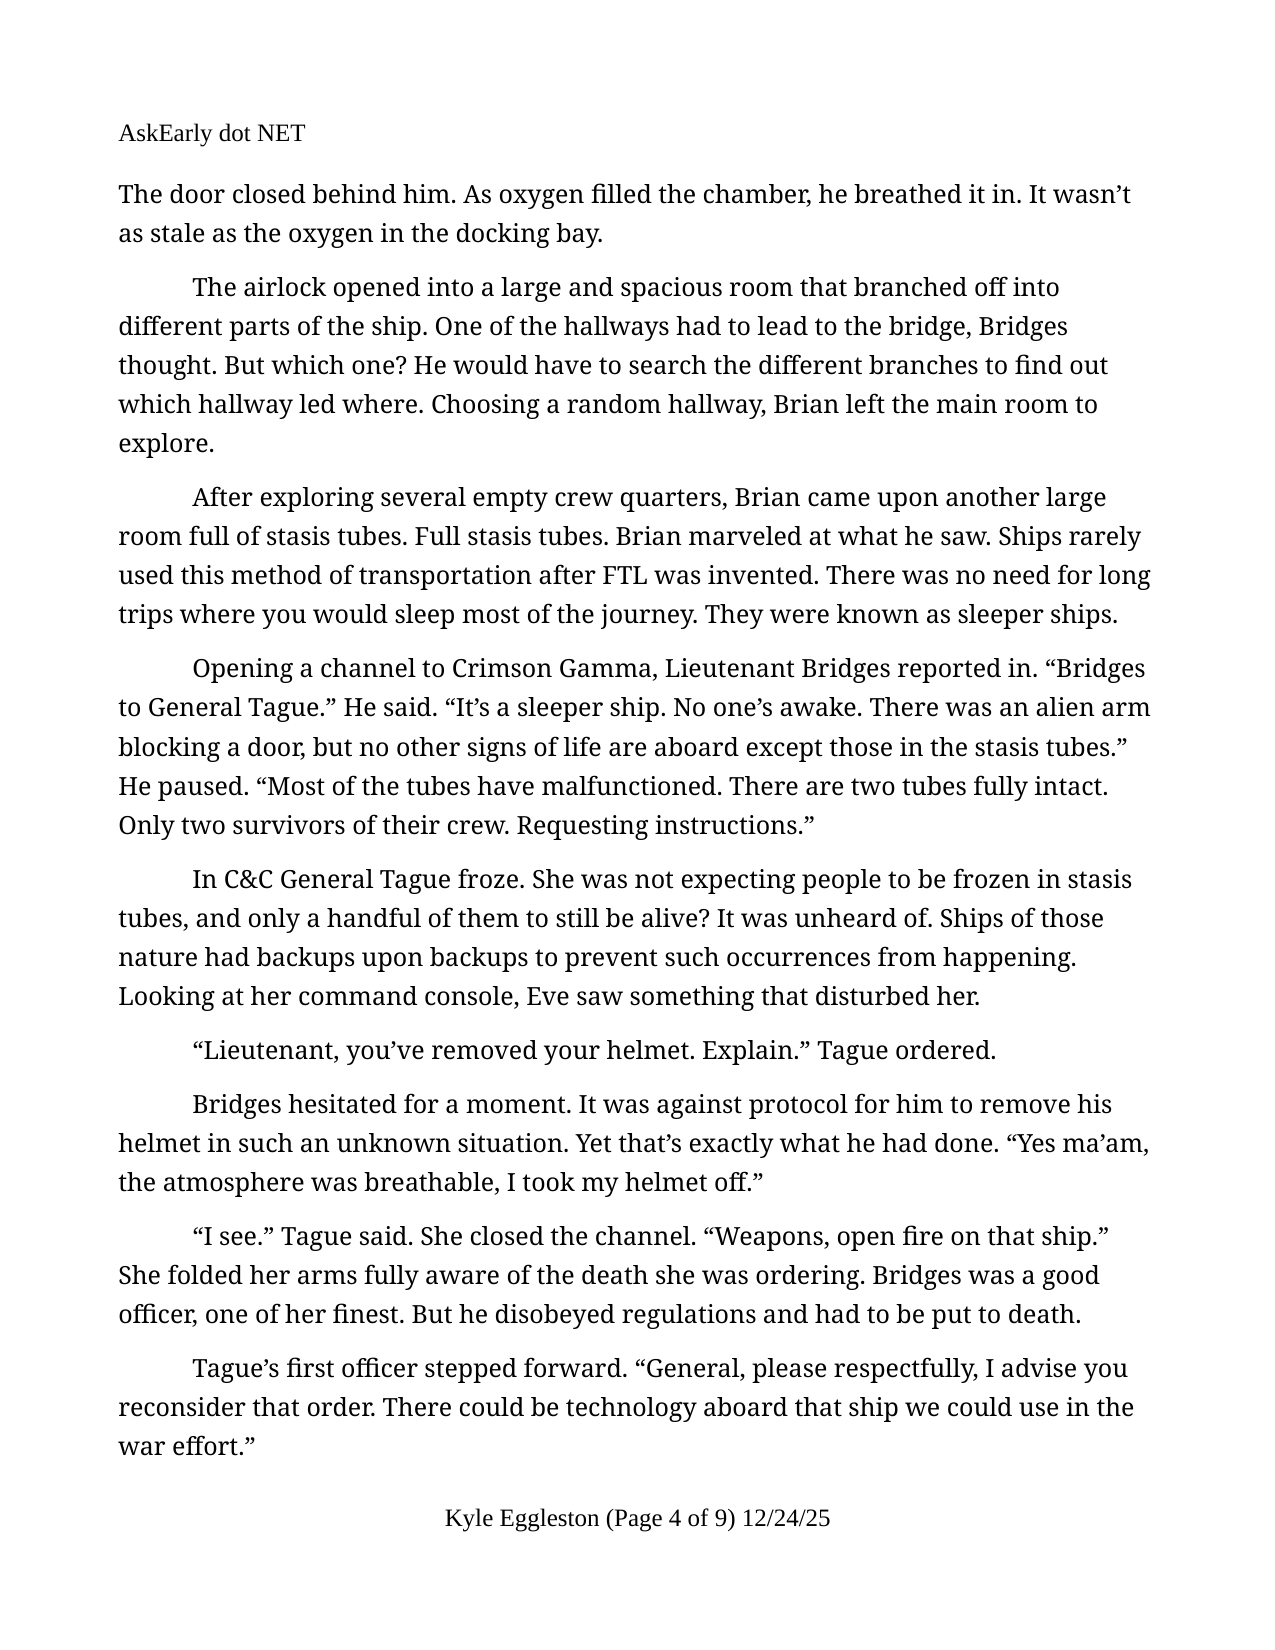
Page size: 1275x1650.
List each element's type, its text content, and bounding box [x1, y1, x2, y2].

text After exploring several empty crew quarters, Brian came upon another large room full of stasis tubes. Full stasis tubes. Brian marveled at what he saw. Ships rarely used this method of transportation after FTL was invented. There was no need for long trips where you would sleep most of the journey. They were known as sleeper ships. [118, 480, 1157, 631]
text Bridges hesitated for a moment. It was against protocol for him to remove his helmet in such an unknown situation. Yet that’s exactly what he had done. “Yes ma’am, the atmosphere was breathable, I took my helmet off.” [118, 1086, 1157, 1199]
text “Lieutenant, you’ve removed your helmet. Explain.” Tague ordered. [118, 1033, 1157, 1067]
text Tague’s first officer stepped forward. “General, please respectfully, I advise you reconsider that order. There could be technology aboard that ship we could use in the war effort.” [118, 1351, 1157, 1463]
text The airlock opened into a large and spacious room that branched off into different parts of the ship. One of the hallways had to lead to the bridge, Bridges thought. But which one? He would have to search the different branches to find out which hallway led where. Choosing a random hallway, Brian left the main room to explore. [118, 269, 1157, 460]
text In C&C General Tague froze. She was not expecting people to be frozen in stasis tubes, and only a handful of them to still be alive? It was unheard of. Ships of those nature had backups upon backups to prevent such occurrences from happening. Looking at her command console, Eve saw something that disturbed her. [118, 861, 1157, 1013]
text “I see.” Tague said. She closed the channel. “Weapons, open fire on that ship.” She folded her arms fully aware of the death she was ordering. Bridges was a good officer, one of her finest. But he disobeyed regulations and had to be put to death. [118, 1218, 1157, 1331]
text Opening a channel to Crimson Gamma, Lieutenant Bridges reported in. “Bridges to General Tague.” He said. “It’s a sleeper ship. No one’s awake. There was an alien arm blocking a door, but no other signs of life are aboard except those in the stasis tubes.” He paused. “Most of the tubes have malfunctioned. There are two tubes fully intact. Only two survivors of their crew. Requesting instructions.” [118, 651, 1157, 842]
text The door closed behind him. As oxygen filled the chamber, he breathed it in. It wasn’t as stale as the oxygen in the docking bay. [118, 176, 1157, 249]
